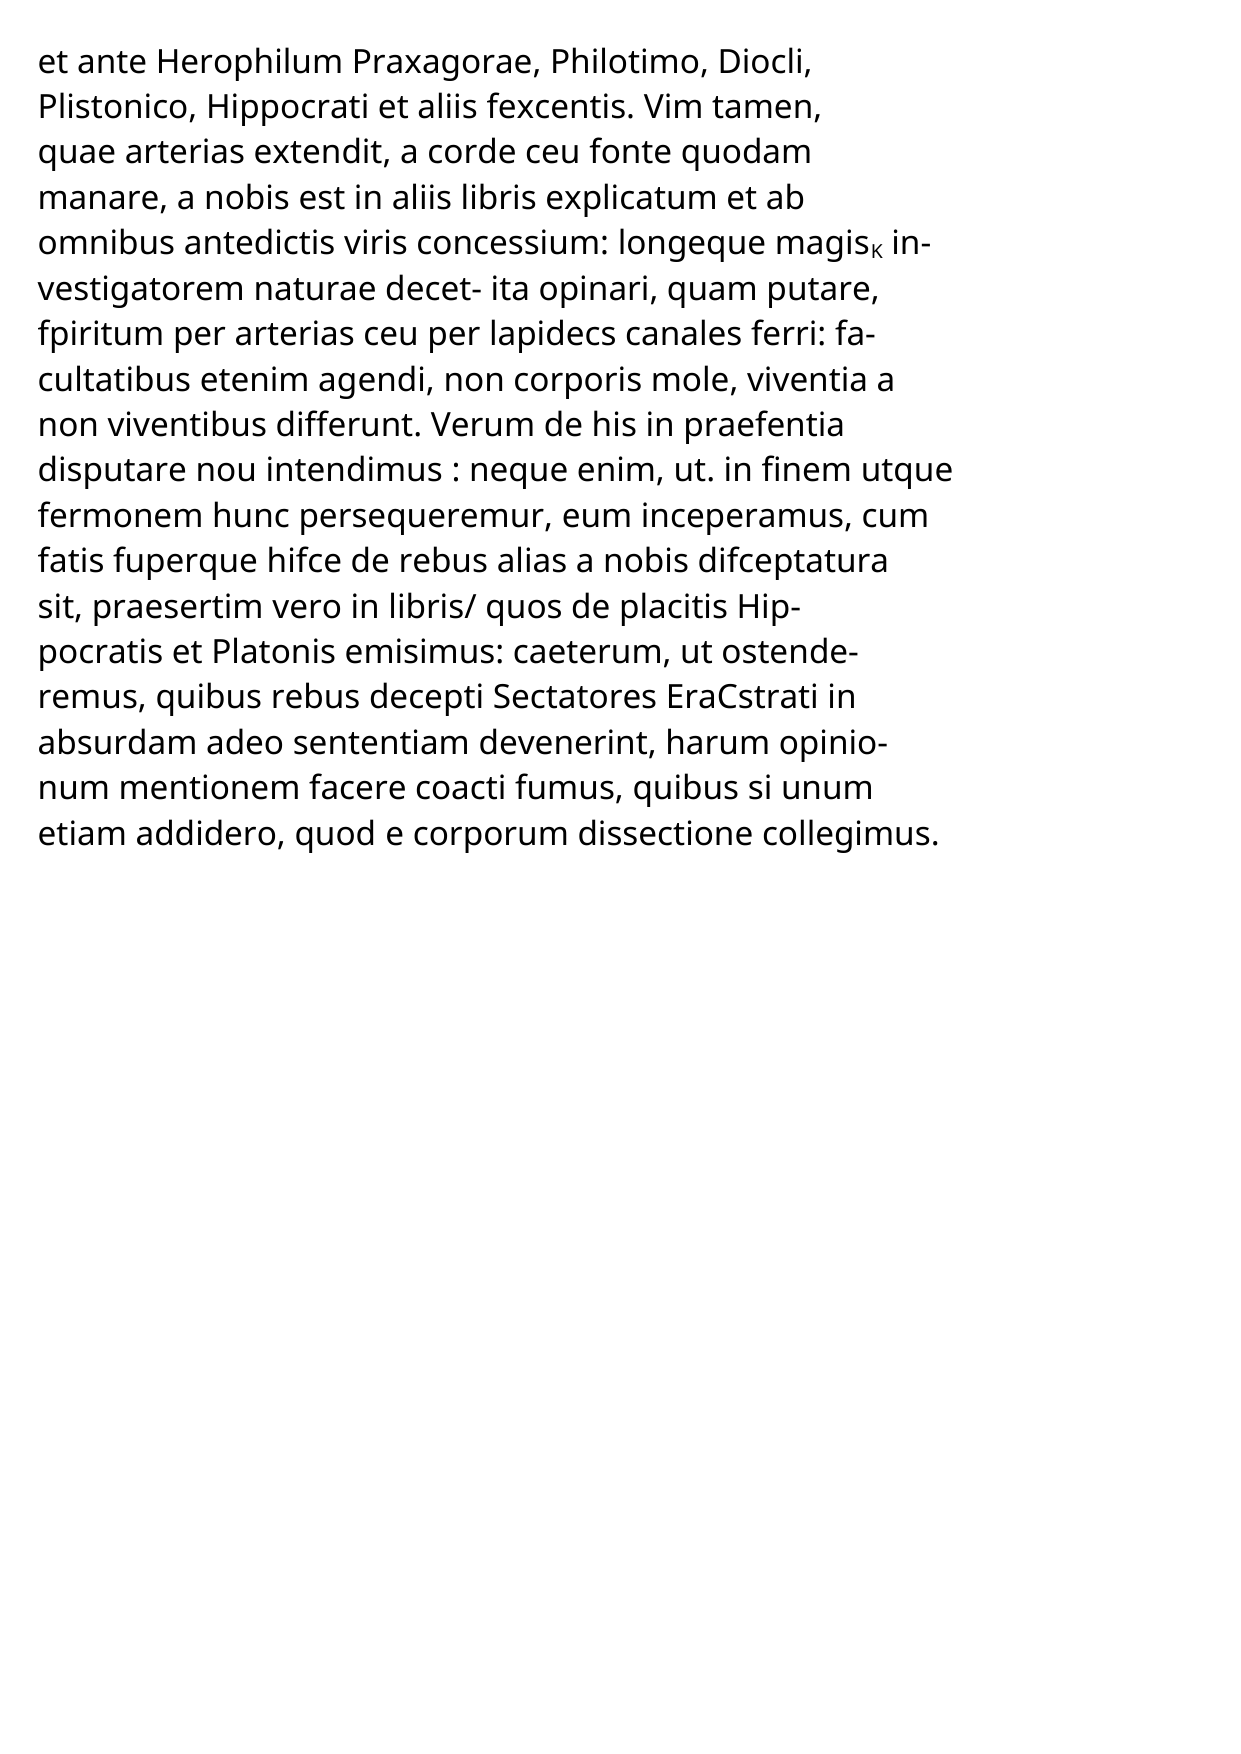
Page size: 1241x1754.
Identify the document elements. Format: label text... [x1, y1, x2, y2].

text et ante Herophilum Praxagorae, Philotimo, Diocli, Plistonico, Hippocrati et aliis fexcentis. Vim tamen, quae arterias extendit, a corde ceu fonte quodam manare, a nobis est in aliis libris explicatum et ab omnibus antedictis viris concessium: longeque magisK in- vestigatorem naturae decet- ita opinari, quam putare, fpiritum per arterias ceu per lapidecs canales ferri: fa- cultatibus etenim agendi, non corporis mole, viventia a non viventibus differunt. Verum de his in praefentia disputare nou intendimus : neque enim, ut. in finem utque fermonem hunc persequeremur, eum inceperamus, cum fatis fuperque hifce de rebus alias a nobis difceptatura sit, praesertim vero in libris/ quos de placitis Hip- pocratis et Platonis emisimus: caeterum, ut ostende- remus, quibus rebus decepti Sectatores EraCstrati in absurdam adeo sententiam devenerint, harum opinio- num mentionem facere coacti fumus, quibus si unum etiam addidero, quod e corporum dissectione collegimus. [37, 37, 1203, 855]
